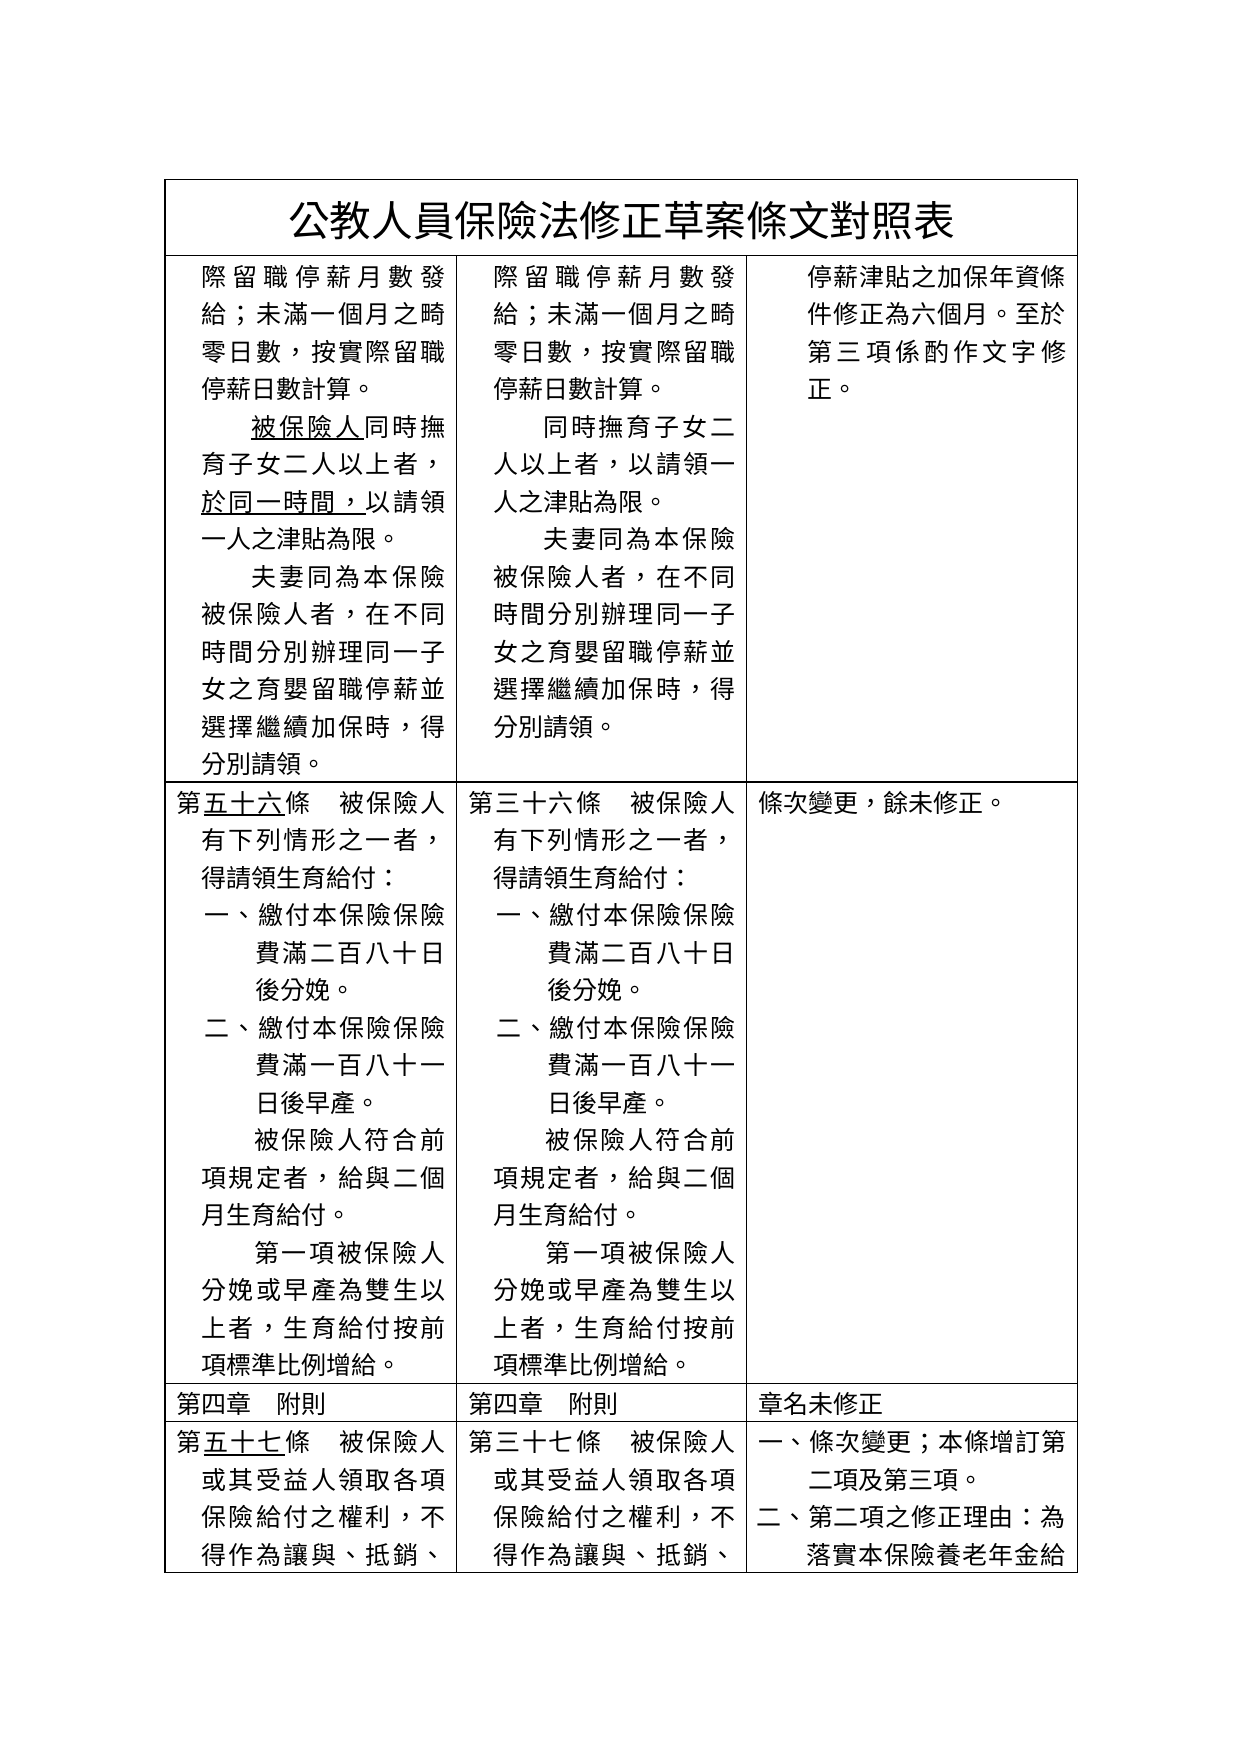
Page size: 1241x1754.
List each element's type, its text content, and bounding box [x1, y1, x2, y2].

table_cell 際留職停薪月數發給；未滿一個月之畸零日數，按實際留職停薪日數計算。 同時撫育子女二人以上者，以請領一人之津貼為限。 夫妻同為本保險被保險人者，在不同時間分別辦理同一子女之育嬰留職停薪並選擇繼續加保時，得分別請領。 [457, 256, 746, 781]
table_cell 第五十六條 被保險人有下列情形之一者，得請領生育給付： 一、繳付本保險保險費滿二百八十日後分娩。 二、繳付本保險保險費滿一百八十一日後早產。 被保險人符合前項規定者，給與二個月生育給付。 第一項被保險人分娩或早產為雙生以上者，生育給付按前項標準比例增給。 [166, 783, 456, 1382]
table_cell 第四章 附則 [166, 1384, 456, 1421]
table_header 公教人員保險法修正草案條文對照表 [166, 180, 1077, 255]
table_cell 章名未修正 [747, 1384, 1077, 1421]
table_cell 第三十七條 被保險人或其受益人領取各項保險給付之權利，不得作為讓與、抵銷、 [457, 1422, 746, 1572]
table_cell 一、條次變更；本條增訂第二項及第三項。 二、第二項之修正理由：為落實本保險養老年金給 [747, 1422, 1077, 1572]
table_cell 停薪津貼之加保年資條件修正為六個月。至於第三項係酌作文字修正。 [747, 256, 1077, 781]
table_cell 際留職停薪月數發給；未滿一個月之畸零日數，按實際留職停薪日數計算。 被保險人同時撫育子女二人以上者，於同一時間，以請領一人之津貼為限。 夫妻同為本保險被保險人者，在不同時間分別辦理同一子女之育嬰留職停薪並選擇繼續加保時，得分別請領。 [166, 256, 456, 781]
table_cell 第五十七條 被保險人或其受益人領取各項保險給付之權利，不得作為讓與、抵銷、 [166, 1422, 456, 1572]
table_cell 條次變更，餘未修正。 [747, 783, 1077, 1382]
table_cell 第三十六條 被保險人有下列情形之一者，得請領生育給付： 一、繳付本保險保險費滿二百八十日後分娩。 二、繳付本保險保險費滿一百八十一日後早產。 被保險人符合前項規定者，給與二個月生育給付。 第一項被保險人分娩或早產為雙生以上者，生育給付按前項標準比例增給。 [457, 783, 746, 1382]
table_cell 第四章 附則 [457, 1384, 746, 1421]
